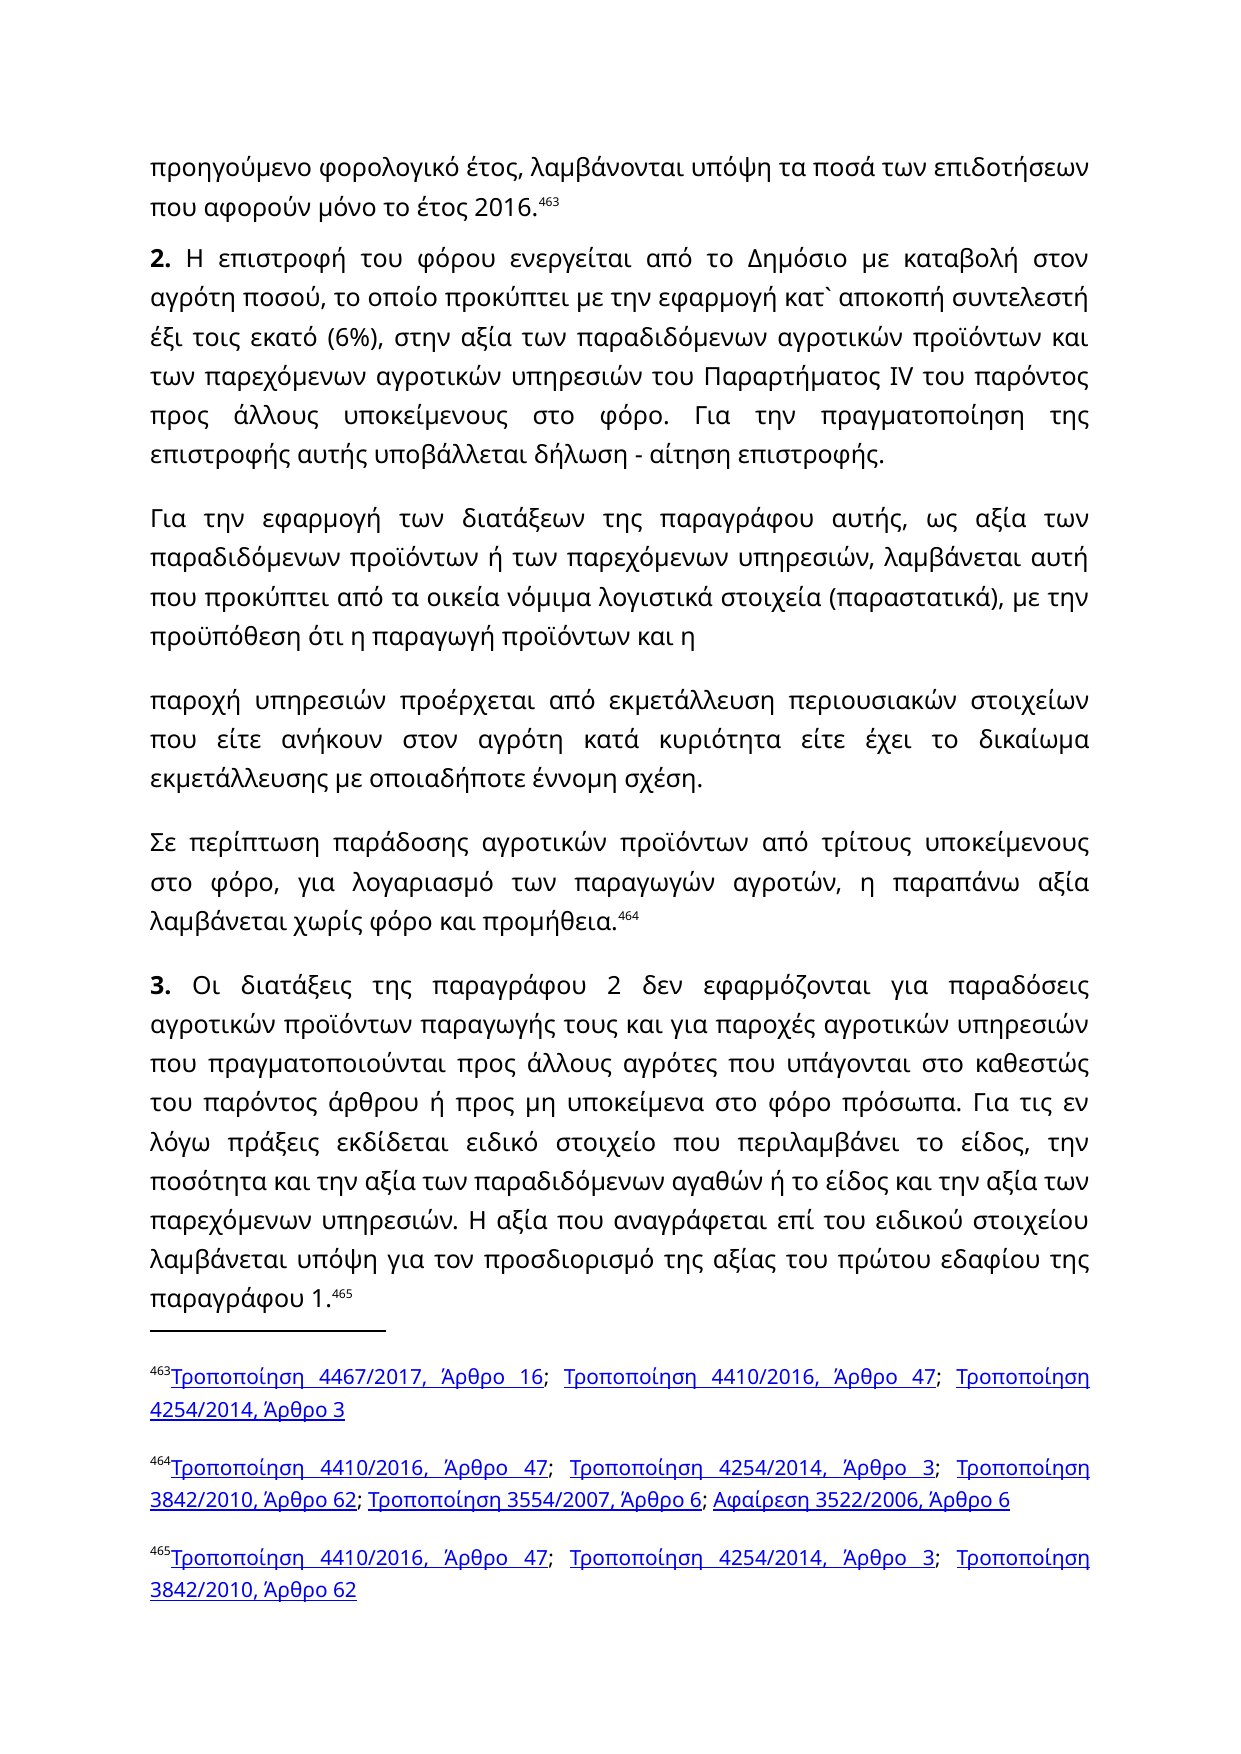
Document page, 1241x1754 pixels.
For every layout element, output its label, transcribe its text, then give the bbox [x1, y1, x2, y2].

text Σε περίπτωση παράδοσης αγροτικών προϊόντων από τρίτους υποκείμενους στο φόρο, για λογαριασμό των παραγωγών αγροτών, η παραπάνω αξία λαμβάνεται χωρίς φόρο και προμήθεια. [150, 825, 1090, 937]
text προηγούμενο φορολογικό έτος, λαμβάνονται υπόψη τα ποσά των επιδοτήσεων που αφορούν μόνο το έτος 2016. [150, 150, 1090, 223]
text Τροποποίηση 4410/2016, Άρθρο 47; Τροποποίηση 4254/2014, Άρθρο 3; Τροποποίηση 3842/2010, Άρθρο 62 [150, 1543, 1090, 1604]
text Για την εφαρμογή των διατάξεων της παραγράφου αυτής, ως αξία των παραδιδόμενων προϊόντων ή των παρεχόμενων υπηρεσιών, λαμβάνεται αυτή που προκύπτει από τα οικεία νόμιμα λογιστικά στοιχεία (παραστατικά), με την προϋπόθεση ότι η παραγωγή προϊόντων και η [150, 501, 1090, 652]
text 3. Οι διατάξεις της παραγράφου 2 δεν εφαρμόζονται για παραδόσεις αγροτικών προϊόντων παραγωγής τους και για παροχές αγροτικών υπηρεσιών που πραγματοποιούνται προς άλλους αγρότες που υπάγονται στο καθεστώς του παρόντος άρθρου ή προς μη υποκείμενα στο φόρο πρόσωπα. Για τις εν λόγω πράξεις εκδίδεται ειδικό στοιχείο που περιλαμβάνει το είδος, την ποσότητα και την αξία των παραδιδόμενων αγαθών ή το είδος και την αξία των παρεχόμενων υπηρεσιών. Η αξία που αναγράφεται επί του ειδικού στοιχείου λαμβάνεται υπόψη για τον προσδιορισμό της αξίας του πρώτου εδαφίου της παραγράφου 1. [150, 967, 1090, 1315]
text 2. Η επιστροφή του φόρου ενεργείται από το Δημόσιο με καταβολή στον αγρότη ποσού, το οποίο προκύπτει με την εφαρμογή κατ` αποκοπή συντελεστή έξι τοις εκατό (6%), στην αξία των παραδιδόμενων αγροτικών προϊόντων και των παρεχόμενων αγροτικών υπηρεσιών του Παραρτήματος IV του παρόντος προς άλλους υποκείμενους στο φόρο. Για την πραγματοποίηση της επιστροφής αυτής υποβάλλεται δήλωση - αίτηση επιστροφής. [150, 241, 1090, 471]
text παροχή υπηρεσιών προέρχεται από εκμετάλλευση περιουσιακών στοιχείων που είτε ανήκουν στον αγρότη κατά κυριότητα είτε έχει το δικαίωμα εκμετάλλευσης με οποιαδήποτε έννομη σχέση. [150, 682, 1090, 795]
text Τροποποίηση 4410/2016, Άρθρο 47; Τροποποίηση 4254/2014, Άρθρο 3; Τροποποίηση 3842/2010, Άρθρο 62; Τροποποίηση 3554/2007, Άρθρο 6; Αφαίρεση 3522/2006, Άρθρο 6 [150, 1453, 1090, 1514]
text Τροποποίηση 4467/2017, Άρθρο 16; Τροποποίηση 4410/2016, Άρθρο 47; Τροποποίηση 4254/2014, Άρθρο 3 [150, 1362, 1090, 1423]
